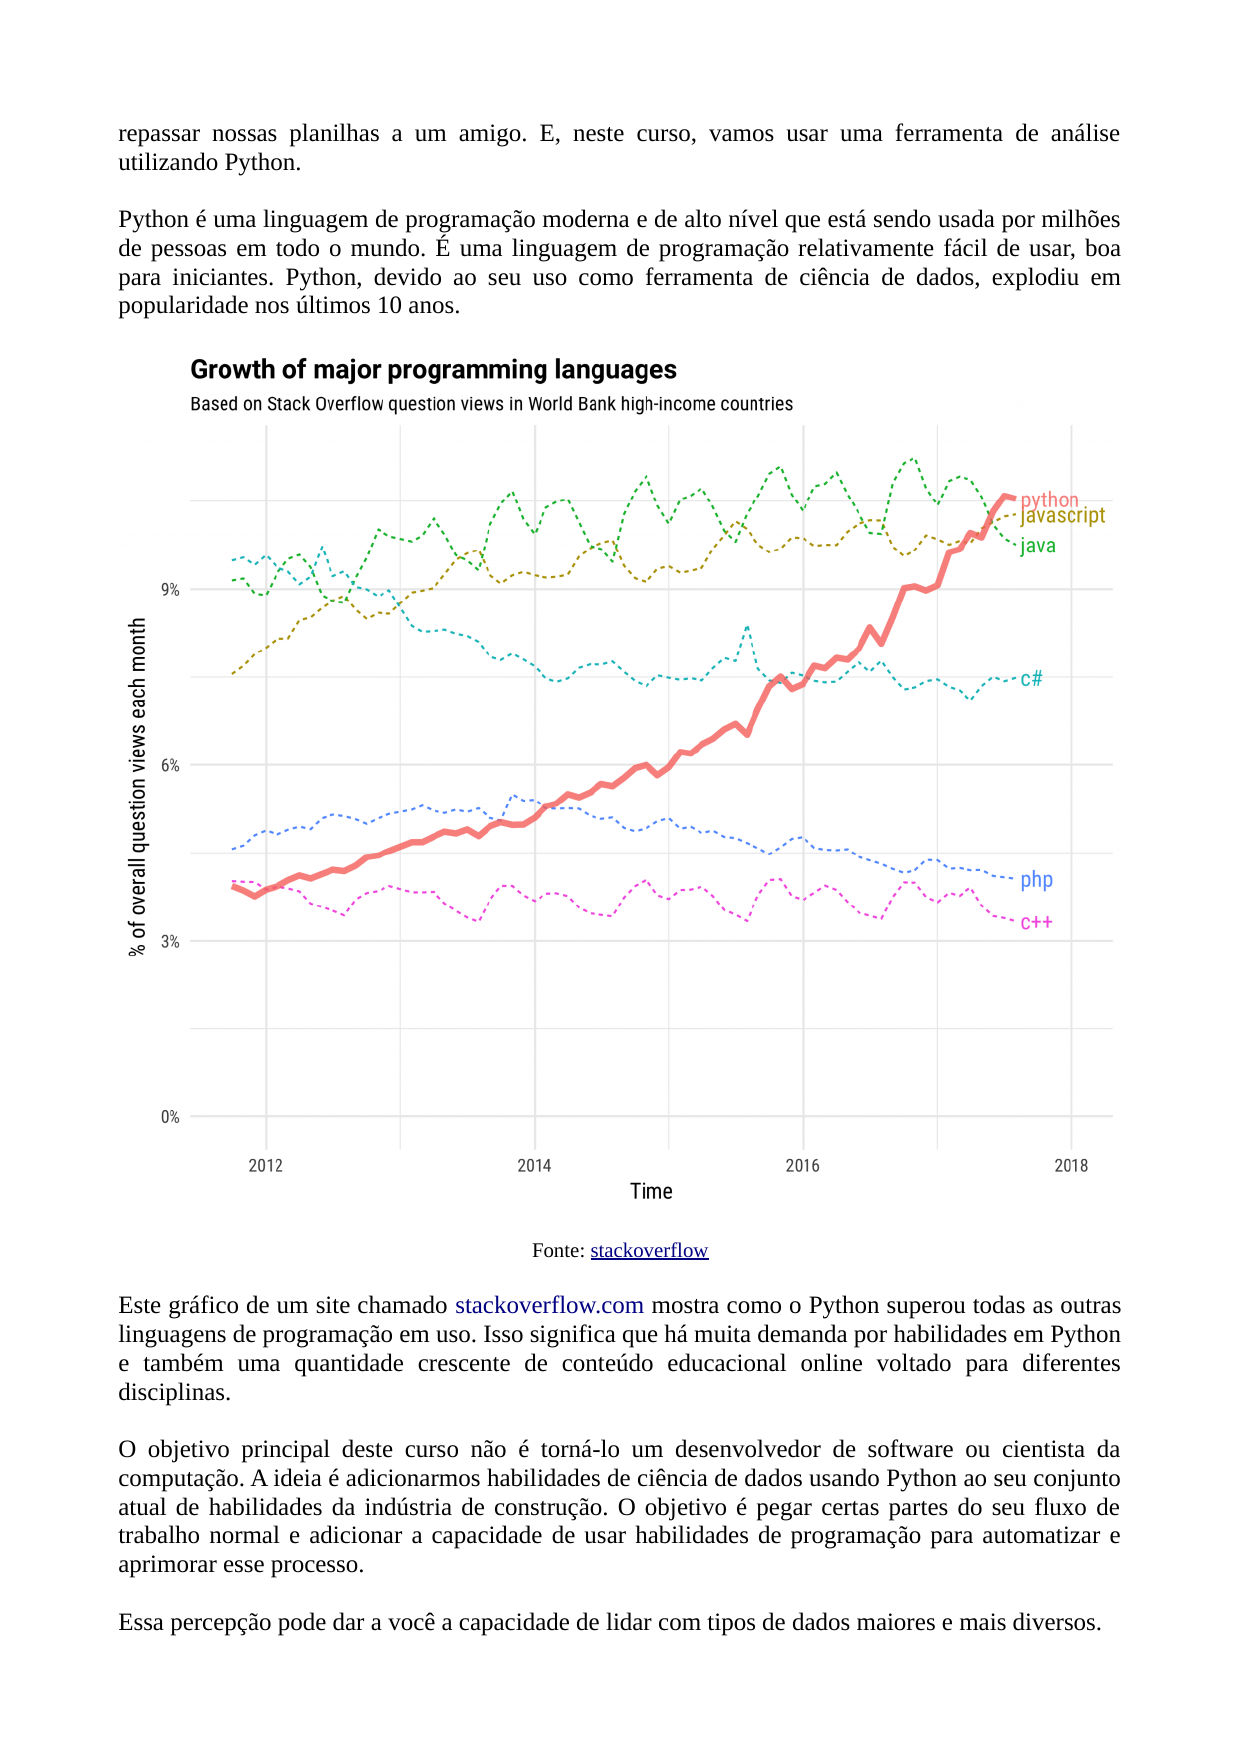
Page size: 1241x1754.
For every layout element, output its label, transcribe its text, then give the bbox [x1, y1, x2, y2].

picture [118, 348, 1123, 1209]
text repassar nossas planilhas a um amigo. E, neste curso, vamos usar uma ferramenta de análise utilizando Python. [118, 118, 1122, 176]
text Essa percepção pode dar a você a capacidade de lidar com tipos de dados maiores e mais diversos. [118, 1607, 1122, 1635]
text Python é uma linguagem de programação moderna e de alto nível que está sendo usada por milhões de pessoas em todo o mundo. É uma linguagem de programação relativamente fácil de usar, boa para iniciantes. Python, devido ao seu uso como ferramenta de ciência de dados, explodiu em popularidade nos últimos 10 anos. [118, 204, 1122, 319]
text Este gráfico de um site chamado stackoverflow.com mostra como o Python superou todas as outras linguagens de programação em uso. Isso significa que há muita demanda por habilidades em Python e também uma quantidade crescente de conteúdo educacional online voltado para diferentes disciplinas. [118, 1290, 1122, 1405]
text O objetivo principal deste curso não é torná-lo um desenvolvedor de software ou cientista da computação. A ideia é adicionarmos habilidades de ciência de dados usando Python ao seu conjunto atual de habilidades da indústria de construção. O objetivo é pegar certas partes do seu fluxo de trabalho normal e adicionar a capacidade de usar habilidades de programação para automatizar e aprimorar esse processo. [118, 1434, 1122, 1578]
text Fonte: stackoverflow [118, 1238, 1122, 1262]
